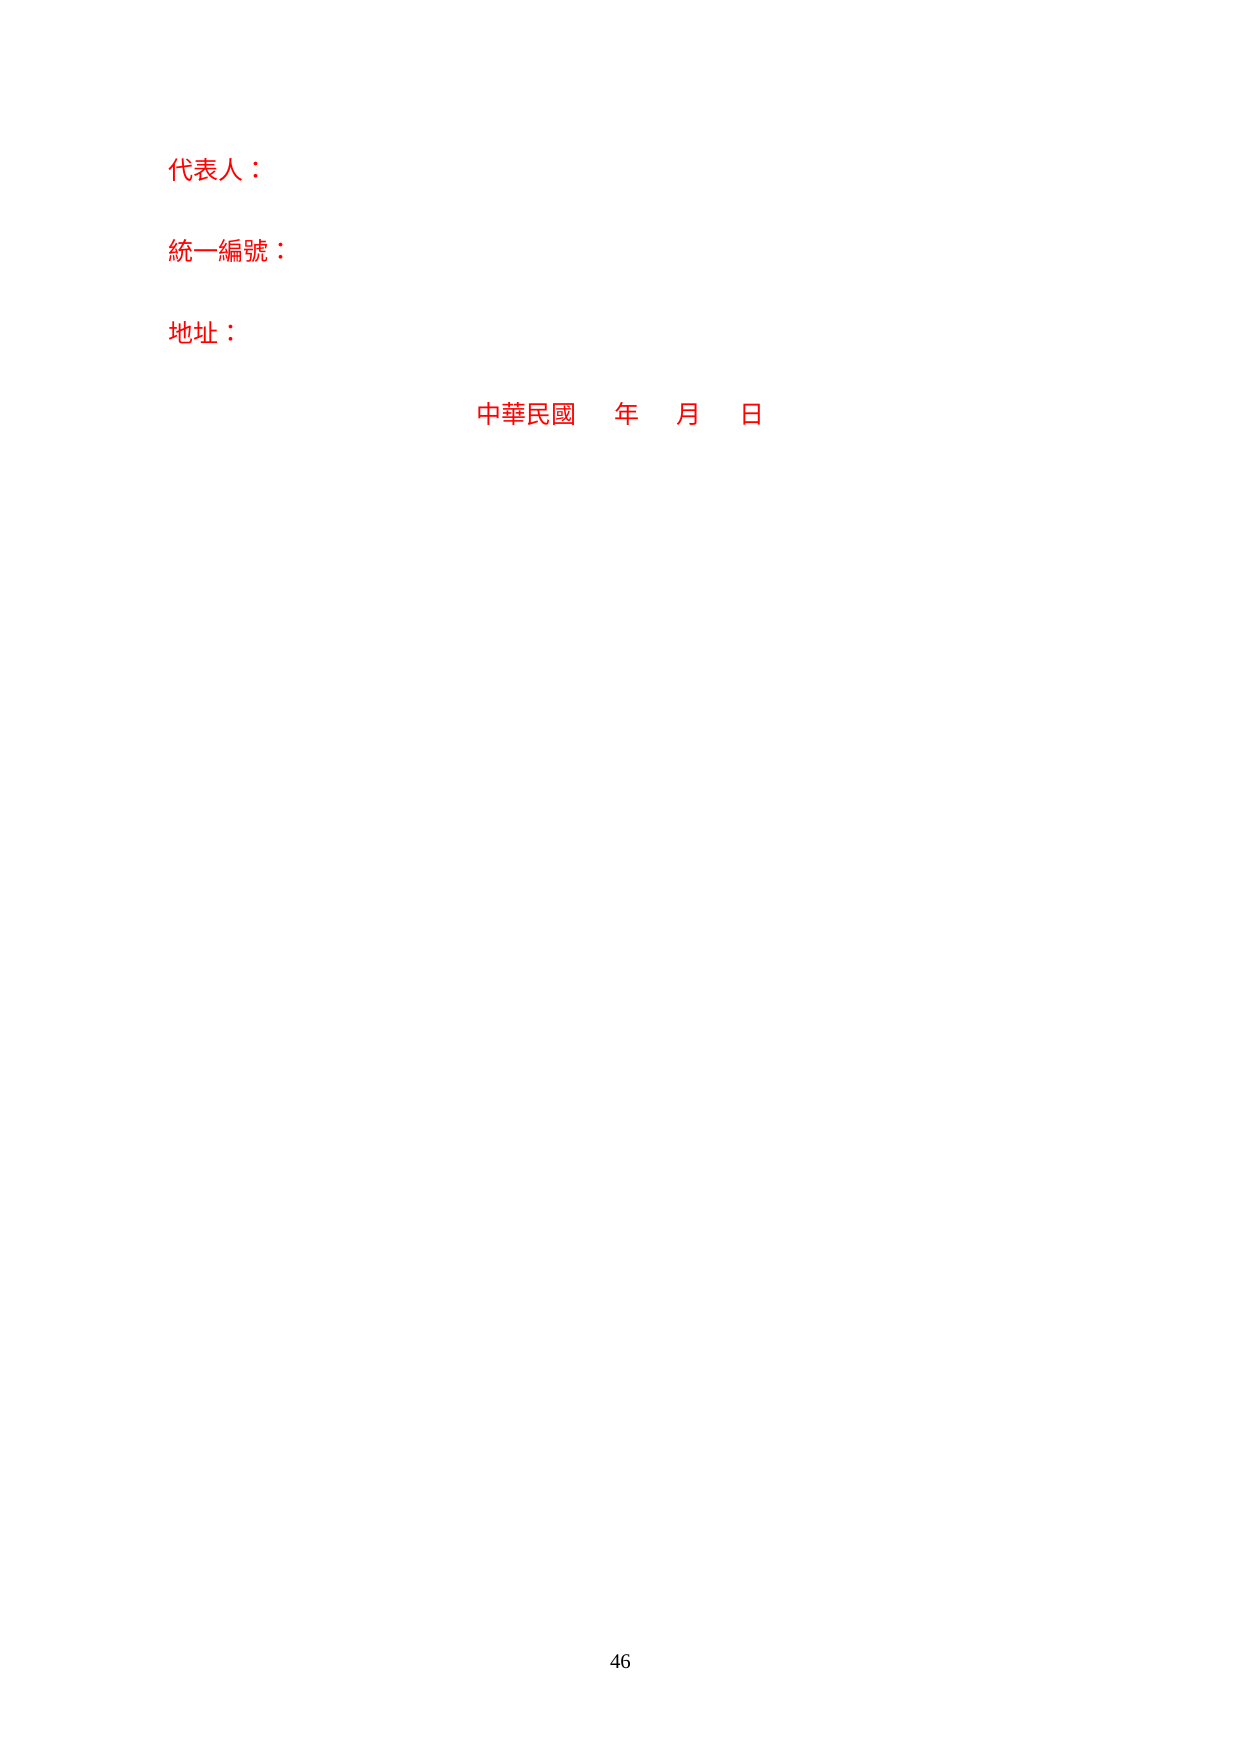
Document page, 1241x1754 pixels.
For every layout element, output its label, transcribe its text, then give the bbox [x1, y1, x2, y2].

text 地址： [168, 289, 1122, 352]
text 代表人： [168, 127, 1122, 189]
text 中華民國 年 月 日 [118, 371, 1122, 433]
text 統一編號： [168, 208, 1122, 271]
